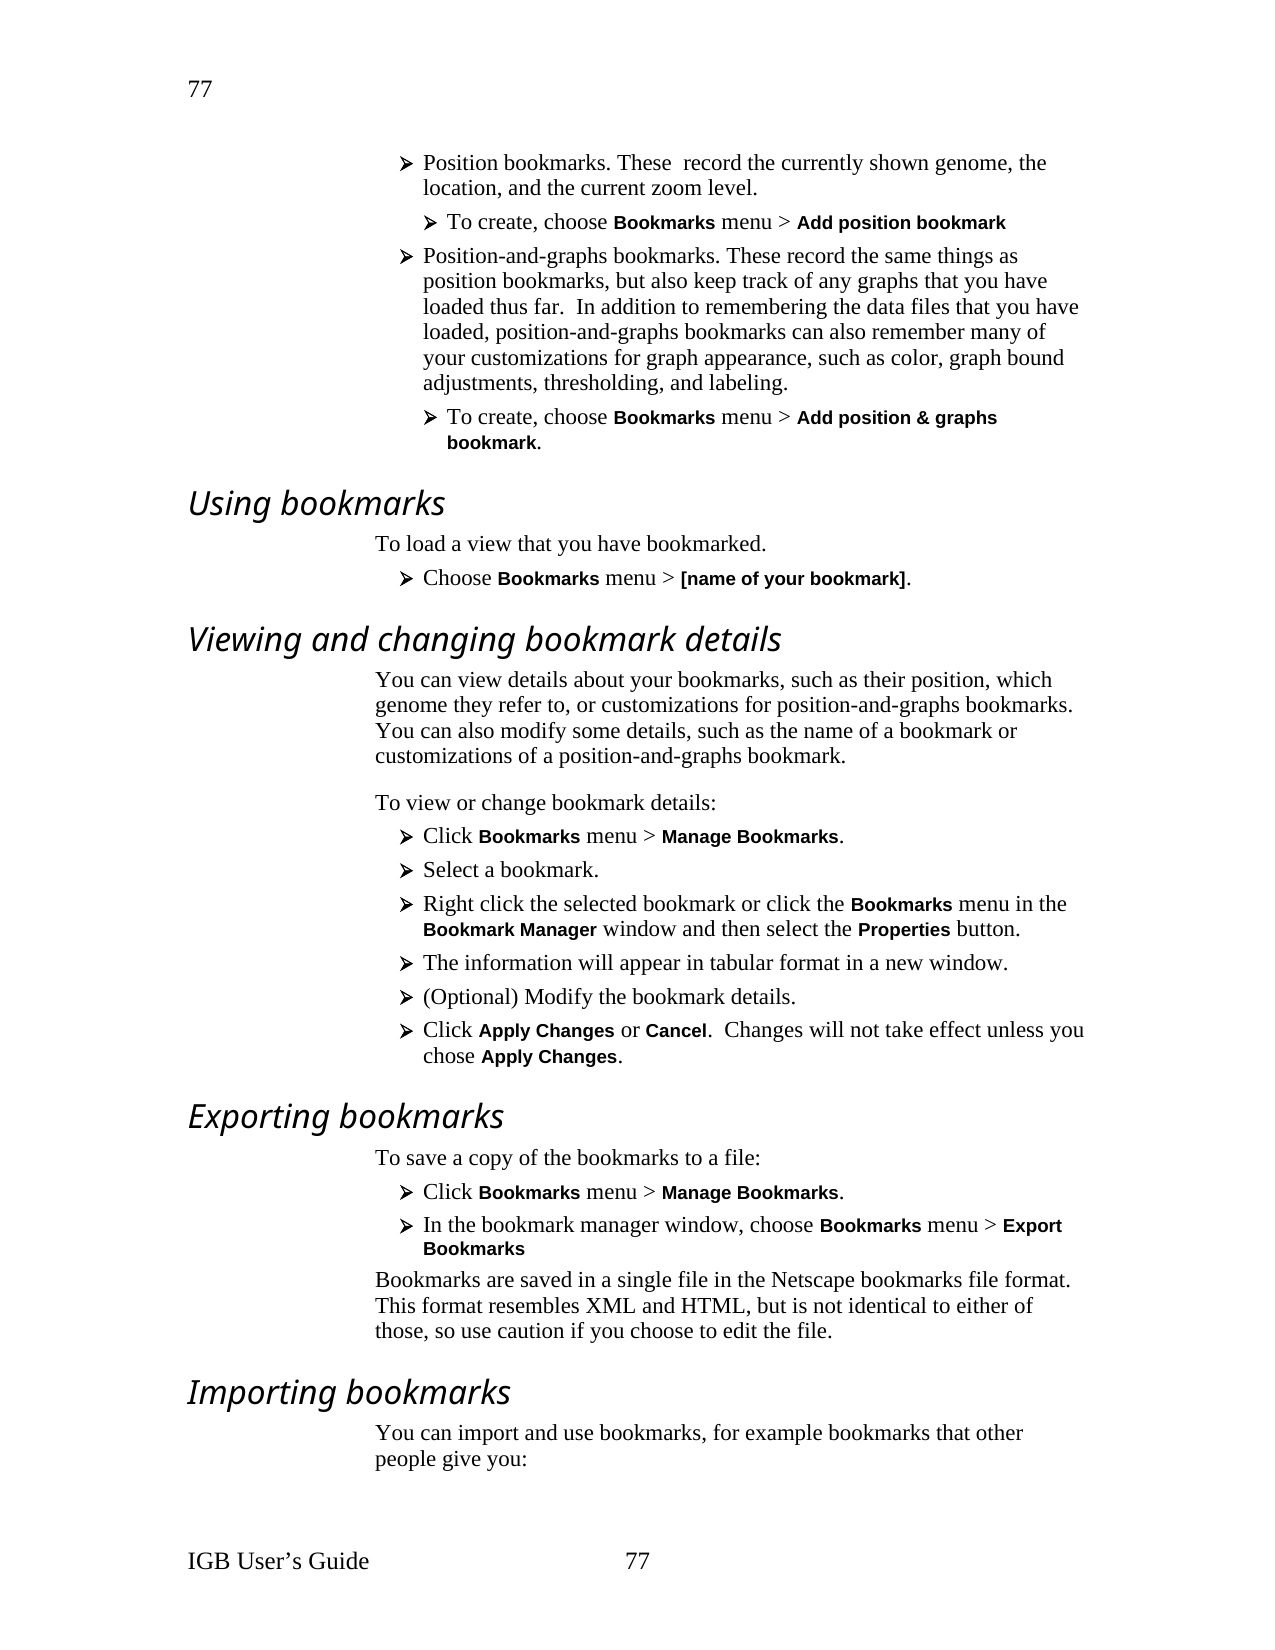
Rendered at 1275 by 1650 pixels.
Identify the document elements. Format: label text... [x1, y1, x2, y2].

subtitle Using bookmarks [187, 479, 1087, 525]
text To save a copy of the bookmarks to a file: [375, 1145, 1087, 1170]
list Position-and-graphs bookmarks. These record the same things as position bookmarks, but also keep track of any graphs that you have loaded thus far. In addition to remembering the data files that you have loaded, position-and-graphs bookmarks can also remember many of your customizations for graph appearance, such as color, graph bound adjustments, thresholding, and labeling. [399, 243, 1087, 395]
list (Optional) Modify the bookmark details. [399, 984, 1087, 1009]
subtitle Viewing and changing bookmark details [187, 615, 1087, 661]
list Select a bookmark. [399, 857, 1087, 882]
list Right click the selected bookmark or click the Bookmarks menu in the Bookmark Manager window and then select the Properties button. [399, 891, 1087, 942]
list Position bookmarks. These record the currently shown genome, the location, and the current zoom level. [399, 150, 1087, 201]
text You can view details about your bookmarks, such as their position, which genome they refer to, or customizations for position-and-graphs bookmarks. You can also modify some details, such as the name of a bookmark or customizations of a position-and-graphs bookmark. [375, 667, 1087, 769]
list To create, choose Bookmarks menu > Add position & graphs bookmark. [423, 404, 1087, 454]
subtitle Importing bookmarks [187, 1368, 1087, 1414]
text Bookmarks are saved in a single file in the Netscape bookmarks file format. This format resembles XML and HTML, but is not identical to either of those, so use caution if you choose to edit the file. [375, 1267, 1087, 1343]
list Click Bookmarks menu > Manage Bookmarks. [399, 1179, 1087, 1204]
text To view or change bookmark details: [375, 789, 1087, 815]
list In the bookmark manager window, choose Bookmarks menu > Export Bookmarks [399, 1212, 1087, 1259]
list Choose Bookmarks menu > [name of your bookmark]. [399, 565, 1087, 590]
list The information will appear in tabular format in a new window. [399, 950, 1087, 975]
list To create, choose Bookmarks menu > Add position bookmark [423, 209, 1087, 234]
text You can import and use bookmarks, for example bookmarks that other people give you: [375, 1420, 1087, 1471]
text To load a view that you have bookmarked. [375, 531, 1087, 557]
subtitle Exporting bookmarks [187, 1093, 1087, 1139]
list Click Bookmarks menu > Manage Bookmarks. [399, 823, 1087, 849]
list Click Apply Changes or Cancel. Changes will not take effect unless you chose Apply Changes. [399, 1017, 1087, 1068]
